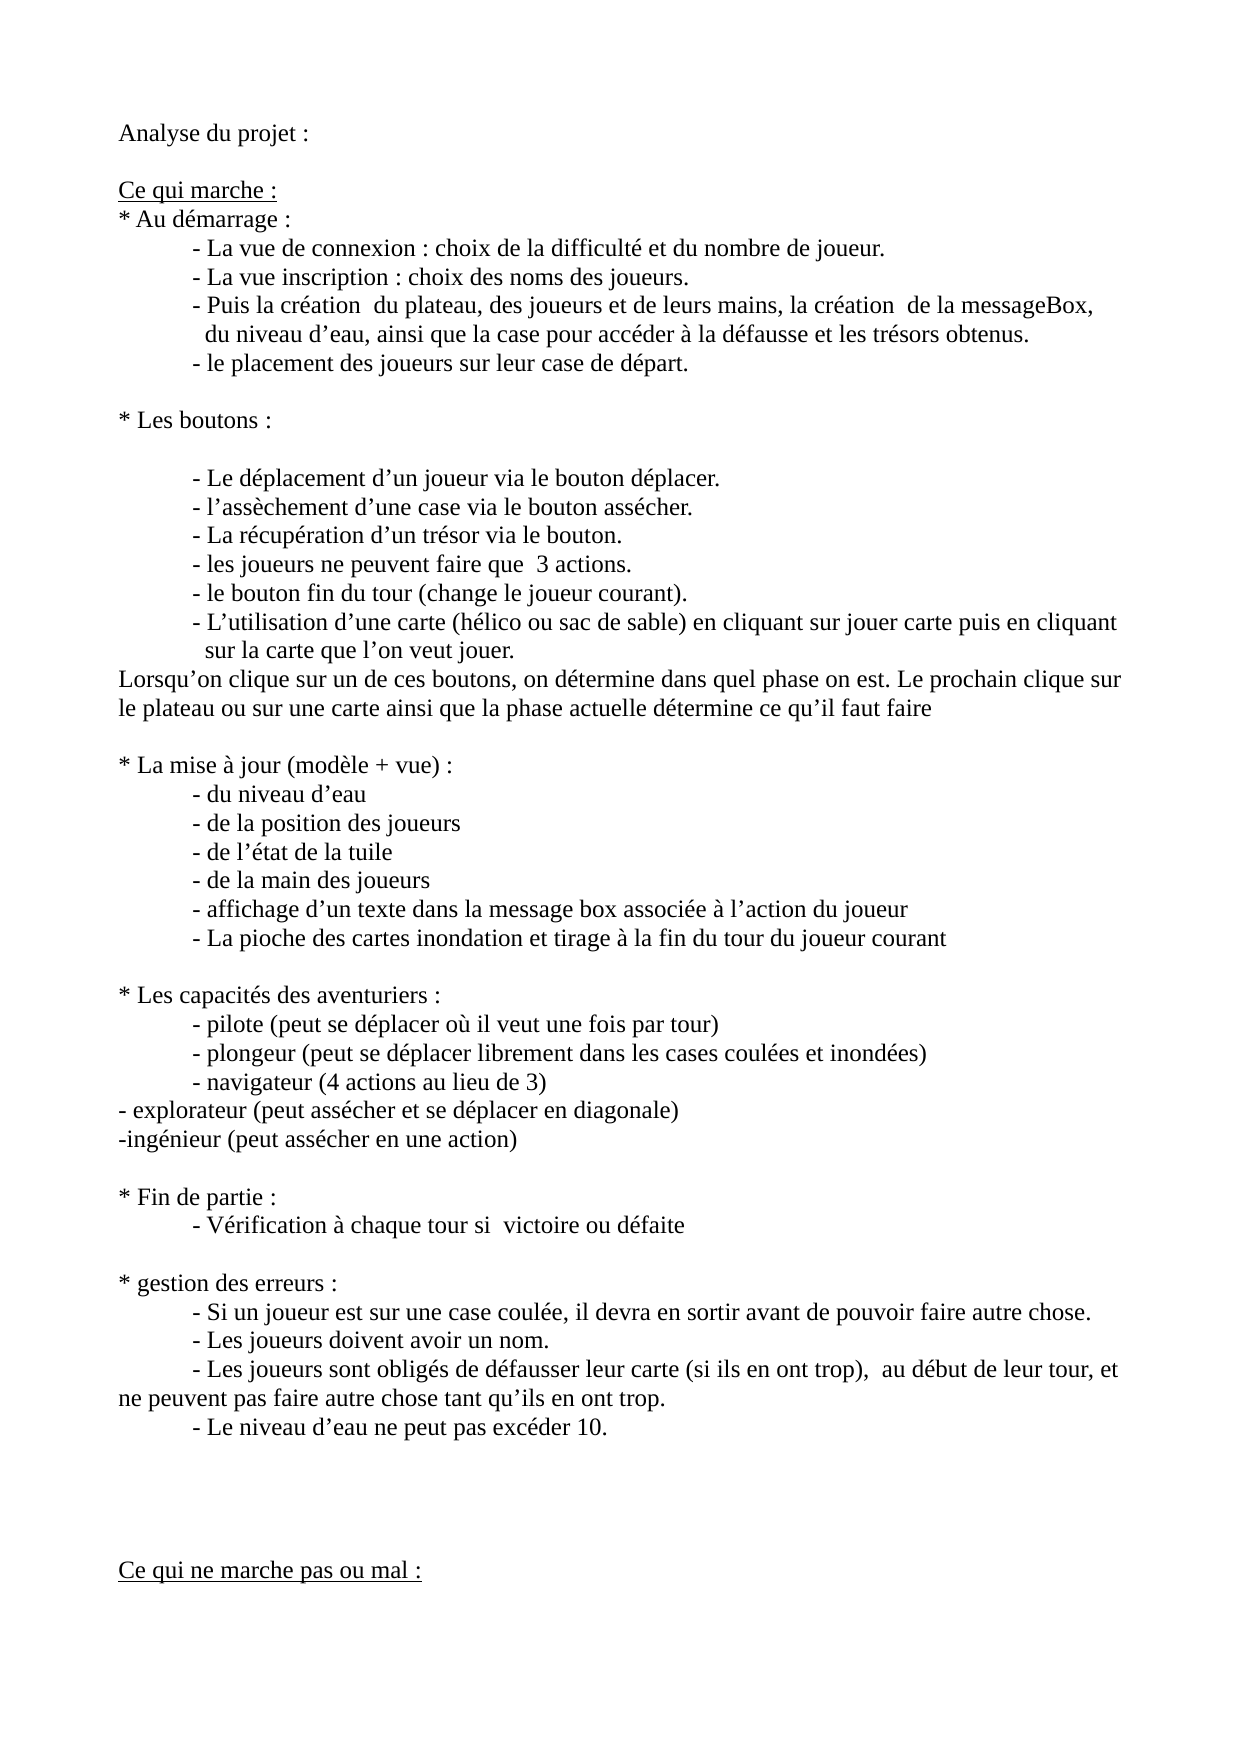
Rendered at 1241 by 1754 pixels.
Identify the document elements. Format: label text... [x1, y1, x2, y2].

text * Les capacités des aventuriers : [118, 981, 1122, 1009]
text - Le niveau d’eau ne peut pas excéder 10. [118, 1412, 1122, 1441]
text - Puis la création du plateau, des joueurs et de leurs mains, la création de la messageBox, du niveau d’eau, ainsi que la case pour accéder à la défausse et les trésors obtenus. [118, 291, 1122, 348]
text Ce qui marche : [118, 176, 1122, 204]
text - de la position des joueurs [118, 808, 1122, 837]
text - Les joueurs sont obligés de défausser leur carte (si ils en ont trop), au début de leur tour, et ne peuvent pas faire autre chose tant qu’ils en ont trop. [118, 1354, 1122, 1412]
text - La pioche des cartes inondation et tirage à la fin du tour du joueur courant [118, 923, 1122, 952]
text Analyse du projet : [118, 118, 1122, 147]
text - les joueurs ne peuvent faire que 3 actions. [118, 549, 1122, 578]
text - La vue inscription : choix des noms des joueurs. [118, 262, 1122, 291]
text * Les boutons : [118, 406, 1122, 434]
text - le placement des joueurs sur leur case de départ. [118, 348, 1122, 377]
text - affichage d’un texte dans la message box associée à l’action du joueur [118, 894, 1122, 923]
text -ingénieur (peut assécher en une action) [118, 1124, 1122, 1153]
text * Au démarrage : [118, 204, 1122, 233]
text - l’assèchement d’une case via le bouton assécher. [118, 492, 1122, 521]
text - L’utilisation d’une carte (hélico ou sac de sable) en cliquant sur jouer carte puis en cliquant sur la carte que l’on veut jouer. [118, 607, 1122, 664]
text - plongeur (peut se déplacer librement dans les cases coulées et inondées) [118, 1038, 1122, 1067]
text - du niveau d’eau [118, 779, 1122, 808]
text - Le déplacement d’un joueur via le bouton déplacer. [118, 463, 1122, 492]
text - Vérification à chaque tour si victoire ou défaite [118, 1211, 1122, 1239]
text - pilote (peut se déplacer où il veut une fois par tour) [118, 1009, 1122, 1038]
text - le bouton fin du tour (change le joueur courant). [118, 578, 1122, 607]
text - Les joueurs doivent avoir un nom. [118, 1326, 1122, 1354]
text Ce qui ne marche pas ou mal : [118, 1556, 1122, 1584]
text - La vue de connexion : choix de la difficulté et du nombre de joueur. [118, 233, 1122, 262]
text * gestion des erreurs : [118, 1268, 1122, 1297]
text - La récupération d’un trésor via le bouton. [118, 521, 1122, 549]
text - navigateur (4 actions au lieu de 3) [118, 1067, 1122, 1096]
text - de la main des joueurs [118, 866, 1122, 894]
text - Si un joueur est sur une case coulée, il devra en sortir avant de pouvoir faire autre chose. [118, 1297, 1122, 1326]
text - explorateur (peut assécher et se déplacer en diagonale) [118, 1096, 1122, 1124]
text Lorsqu’on clique sur un de ces boutons, on détermine dans quel phase on est. Le prochain clique sur le plateau ou sur une carte ainsi que la phase actuelle détermine ce qu’il faut faire [118, 664, 1122, 722]
text - de l’état de la tuile [118, 837, 1122, 866]
text * La mise à jour (modèle + vue) : [118, 751, 1122, 779]
text * Fin de partie : [118, 1182, 1122, 1211]
